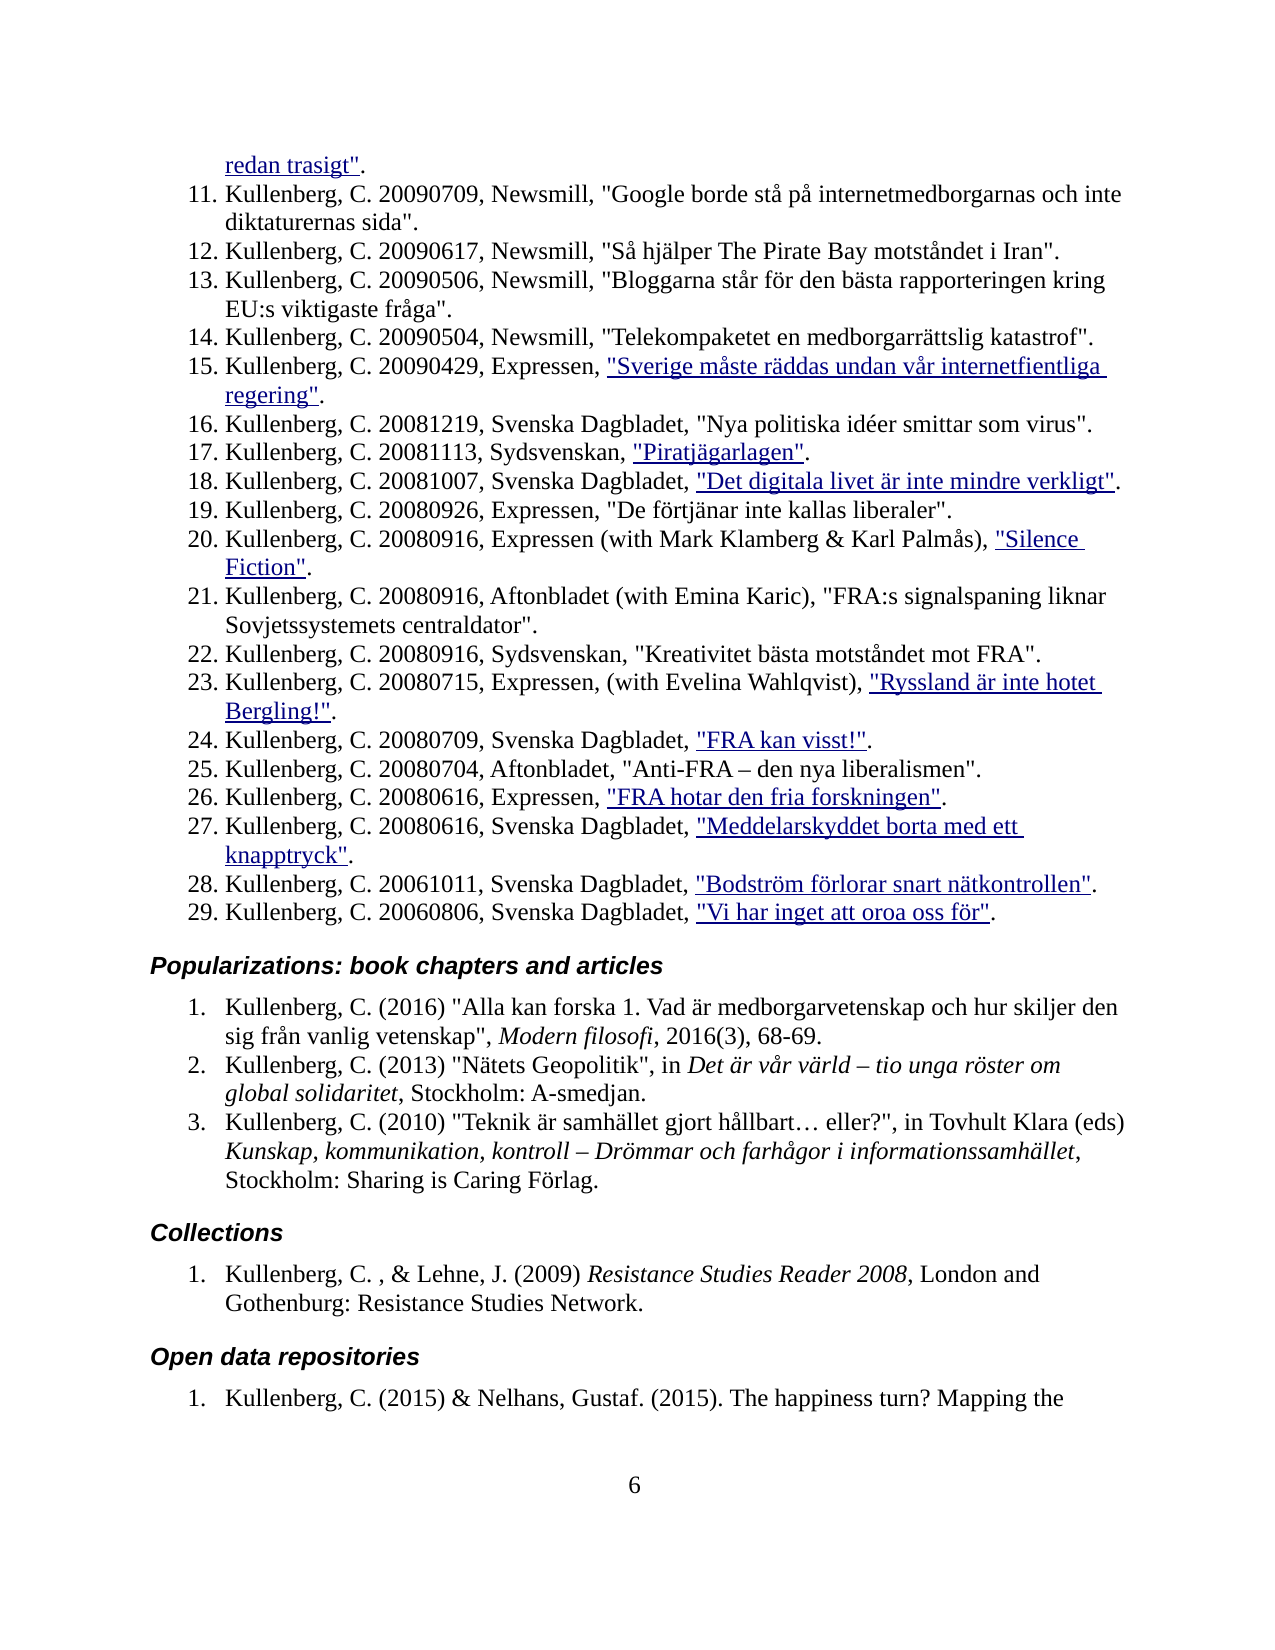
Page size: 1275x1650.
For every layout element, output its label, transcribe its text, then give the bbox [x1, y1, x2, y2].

list Kullenberg, C. 20080916, Expressen (with Mark Klamberg & Karl Palmås), "Silence Fiction". [187, 524, 1125, 581]
subtitle Collections [150, 1218, 1125, 1247]
list Kullenberg, C. (2010) "Teknik är samhället gjort hållbart… eller?", in Tovhult Klara (eds) Kunskap, kommunikation, kontroll – Drömmar och farhågor i informationssamhället, Stockholm: Sharing is Caring Förlag. [187, 1107, 1125, 1193]
list Kullenberg, C. 20080709, Svenska Dagbladet, "FRA kan visst!". [187, 725, 1125, 754]
list redan trasigt". [187, 150, 1125, 179]
list Kullenberg, C. 20081113, Sydsvenskan, "Piratjägarlagen". [187, 437, 1125, 466]
list Kullenberg, C. 20061011, Svenska Dagbladet, "Bodström förlorar snart nätkontrollen". [187, 869, 1125, 897]
list Kullenberg, C. , & Lehne, J. (2009) Resistance Studies Reader 2008, London and Gothenburg: Resistance Studies Network. [187, 1259, 1125, 1317]
list Kullenberg, C. (2015) & Nelhans, Gustaf. (2015). The happiness turn? Mapping the [187, 1383, 1125, 1412]
list Kullenberg, C. 20080916, Aftonbladet (with Emina Karic), "FRA:s signalspaning liknar Sovjetssystemets centraldator". [187, 581, 1125, 639]
list Kullenberg, C. 20090709, Newsmill, "Google borde stå på internetmedborgarnas och inte diktaturernas sida". [187, 179, 1125, 236]
list Kullenberg, C. 20090617, Newsmill, "Så hjälper The Pirate Bay motståndet i Iran". [187, 236, 1125, 265]
list Kullenberg, C. 20081007, Svenska Dagbladet, "Det digitala livet är inte mindre verkligt". [187, 466, 1125, 495]
list Kullenberg, C. 20090506, Newsmill, "Bloggarna står för den bästa rapporteringen kring EU:s viktigaste fråga". [187, 265, 1125, 322]
list Kullenberg, C. 20080715, Expressen, (with Evelina Wahlqvist), "Ryssland är inte hotet Bergling!". [187, 667, 1125, 725]
list Kullenberg, C. 20080616, Expressen, "FRA hotar den fria forskningen". [187, 782, 1125, 811]
list Kullenberg, C. 20080926, Expressen, "De förtjänar inte kallas liberaler". [187, 495, 1125, 524]
list Kullenberg, C. 20081219, Svenska Dagbladet, "Nya politiska idéer smittar som virus". [187, 409, 1125, 437]
list Kullenberg, C. 20090504, Newsmill, "Telekompaketet en medborgarrättslig katastrof". [187, 322, 1125, 351]
list Kullenberg, C. 20080916, Sydsvenskan, "Kreativitet bästa motståndet mot FRA". [187, 639, 1125, 667]
subtitle Popularizations: book chapters and articles [150, 951, 1125, 980]
list Kullenberg, C. 20090429, Expressen, "Sverige måste räddas undan vår internetfientliga regering". [187, 351, 1125, 409]
list Kullenberg, C. (2013) "Nätets Geopolitik", in Det är vår värld – tio unga röster om global solidaritet, Stockholm: A-smedjan. [187, 1050, 1125, 1107]
list Kullenberg, C. 20060806, Svenska Dagbladet, "Vi har inget att oroa oss för". [187, 897, 1125, 926]
subtitle Open data repositories [150, 1342, 1125, 1371]
list Kullenberg, C. 20080704, Aftonbladet, "Anti-FRA – den nya liberalismen". [187, 754, 1125, 782]
list Kullenberg, C. (2016) "Alla kan forska 1. Vad är medborgarvetenskap och hur skiljer den sig från vanlig vetenskap", Modern filosofi, 2016(3), 68-69. [187, 992, 1125, 1050]
list Kullenberg, C. 20080616, Svenska Dagbladet, "Meddelarskyddet borta med ett knapptryck". [187, 811, 1125, 869]
